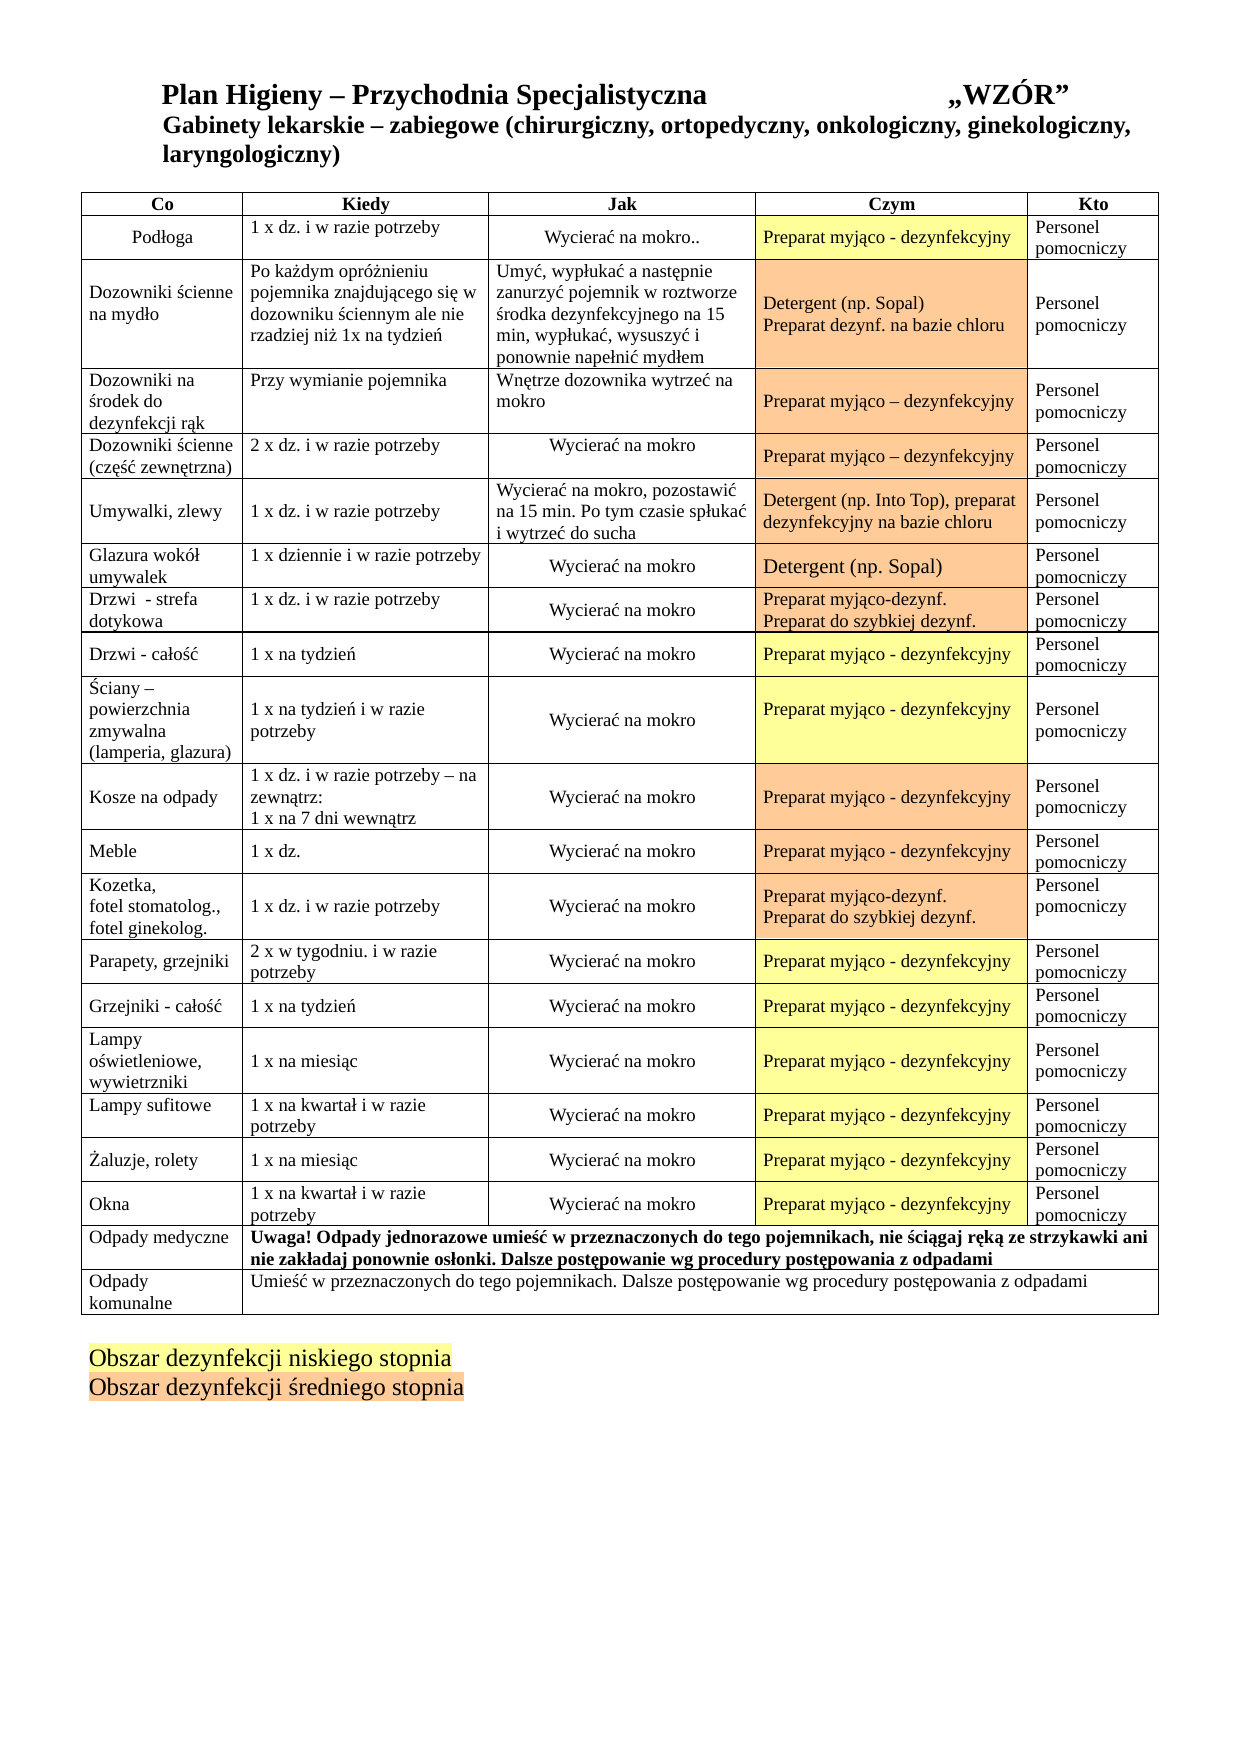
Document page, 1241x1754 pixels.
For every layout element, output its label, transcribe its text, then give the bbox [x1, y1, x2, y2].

table_cell Personel pomocniczy [1028, 633, 1158, 676]
table_cell Personel pomocniczy [1028, 830, 1158, 873]
table_cell Po każdym opróżnieniu pojemnika znajdującego się w dozowniku ściennym ale nie rzadziej niż 1x na tydzień [243, 260, 488, 367]
table_cell Dozowniki na środek do dezynfekcji rąk [82, 369, 242, 433]
table_cell Umieść w przeznaczonych do tego pojemnikach. Dalsze postępowanie wg procedury postępowania z odpadami [243, 1270, 1158, 1313]
table_cell Umyć, wypłukać a następnie zanurzyć pojemnik w roztworze środka dezynfekcyjnego na 15 min, wypłukać, wysuszyć i ponownie napełnić mydłem [489, 260, 755, 367]
table_cell Wycierać na mokro [489, 434, 755, 477]
table_cell Wycierać na mokro [489, 544, 755, 587]
table_cell Preparat myjąco - dezynfekcyjny [756, 1138, 1027, 1181]
table_cell Detergent (np. Sopal) Preparat dezynf. na bazie chloru [756, 260, 1027, 367]
table_cell Żaluzje, rolety [82, 1138, 242, 1181]
table_cell 1 x na miesiąc [243, 1028, 488, 1093]
table_cell 2 x dz. i w razie potrzeby [243, 434, 488, 477]
table_cell Wycierać na mokro [489, 677, 755, 763]
table_cell Personel pomocniczy [1028, 764, 1158, 829]
table_cell Detergent (np. Sopal) [756, 544, 1027, 587]
table_cell Wycierać na mokro [489, 1028, 755, 1093]
table_cell 1 x na tydzień [243, 633, 488, 676]
table_cell Lampy sufitowe [82, 1094, 242, 1137]
table_cell Preparat myjąco - dezynfekcyjny [756, 1028, 1027, 1093]
table_cell Personel pomocniczy [1028, 874, 1158, 938]
table_cell Przy wymianie pojemnika [243, 369, 488, 433]
table_cell Personel pomocniczy [1028, 260, 1158, 367]
subtitle Plan Higieny – Przychodnia Specjalistyczna „WZÓR” [88, 77, 1152, 110]
table_cell Personel pomocniczy [1028, 216, 1158, 259]
table_cell Wnętrze dozownika wytrzeć na mokro [489, 369, 755, 433]
table_cell 1 x na tydzień [243, 984, 488, 1027]
table_cell Wycierać na mokro [489, 1182, 755, 1225]
table_cell Okna [82, 1182, 242, 1225]
table_cell Parapety, grzejniki [82, 940, 242, 983]
table_header Kto [1028, 193, 1158, 214]
table_header Jak [489, 193, 755, 214]
table_cell Personel pomocniczy [1028, 1028, 1158, 1093]
table_cell 2 x w tygodniu. i w razie potrzeby [243, 940, 488, 983]
table_cell Detergent (np. Into Top), preparat dezynfekcyjny na bazie chloru [756, 479, 1027, 543]
table_cell Preparat myjąco - dezynfekcyjny [756, 216, 1027, 259]
table_cell Personel pomocniczy [1028, 479, 1158, 543]
table_header Czym [756, 193, 1027, 214]
table_cell Meble [82, 830, 242, 873]
table_cell 1 x na kwartał i w razie potrzeby [243, 1094, 488, 1137]
table_header Kiedy [243, 193, 488, 214]
table_cell 1 x na tydzień i w razie potrzeby [243, 677, 488, 763]
table_cell Dozowniki ścienne na mydło [82, 260, 242, 367]
table_cell Preparat myjąco-dezynf. Preparat do szybkiej dezynf. [756, 874, 1027, 938]
table_cell Drzwi - strefa dotykowa [82, 588, 242, 631]
table_cell Wycierać na mokro [489, 984, 755, 1027]
text Obszar dezynfekcji średniego stopnia [88, 1372, 1152, 1401]
table_cell Personel pomocniczy [1028, 984, 1158, 1027]
table_cell Personel pomocniczy [1028, 1138, 1158, 1181]
table_cell 1 x dz. i w razie potrzeby – na zewnątrz: 1 x na 7 dni wewnątrz [243, 764, 488, 829]
table_cell Podłoga [82, 216, 242, 259]
table_cell Ściany – powierzchnia zmywalna (lamperia, glazura) [82, 677, 242, 763]
table_cell Drzwi - całość [82, 633, 242, 676]
table_cell Preparat myjąco - dezynfekcyjny [756, 1182, 1027, 1225]
table_cell Preparat myjąco - dezynfekcyjny [756, 764, 1027, 829]
table_cell Personel pomocniczy [1028, 434, 1158, 477]
table_cell 1 x dz. i w razie potrzeby [243, 874, 488, 938]
table_cell Odpady medyczne [82, 1226, 242, 1269]
table_cell 1 x dz. i w razie potrzeby [243, 479, 488, 543]
table_cell Wycierać na mokro [489, 764, 755, 829]
table_cell Personel pomocniczy [1028, 940, 1158, 983]
table_cell Preparat myjąco - dezynfekcyjny [756, 984, 1027, 1027]
table_cell 1 x dz. i w razie potrzeby [243, 216, 488, 259]
table_cell Personel pomocniczy [1028, 677, 1158, 763]
table_cell Personel pomocniczy [1028, 369, 1158, 433]
table_cell Personel pomocniczy [1028, 1182, 1158, 1225]
table_cell Preparat myjąco - dezynfekcyjny [756, 830, 1027, 873]
text Gabinety lekarskie – zabiegowe (chirurgiczny, ortopedyczny, onkologiczny, ginekologiczny, laryngologiczny) [162, 110, 1152, 168]
table_cell Wycierać na mokro [489, 633, 755, 676]
table_cell Glazura wokół umywalek [82, 544, 242, 587]
table_cell Wycierać na mokro [489, 1094, 755, 1137]
table_cell Dozowniki ścienne (część zewnętrzna) [82, 434, 242, 477]
table_cell Preparat myjąco - dezynfekcyjny [756, 940, 1027, 983]
table_cell 1 x dz. [243, 830, 488, 873]
table_cell Umywalki, zlewy [82, 479, 242, 543]
table_cell Wycierać na mokro [489, 1138, 755, 1181]
table_cell Personel pomocniczy [1028, 1094, 1158, 1137]
table_cell Kozetka, fotel stomatolog., fotel ginekolog. [82, 874, 242, 938]
table_cell Preparat myjąco-dezynf. Preparat do szybkiej dezynf. [756, 588, 1027, 631]
table_cell Preparat myjąco – dezynfekcyjny [756, 434, 1027, 477]
table_cell Wycierać na mokro [489, 940, 755, 983]
table_cell Kosze na odpady [82, 764, 242, 829]
table_cell Preparat myjąco - dezynfekcyjny [756, 633, 1027, 676]
table_cell Personel pomocniczy [1028, 588, 1158, 631]
table_cell Lampy oświetleniowe, wywietrzniki [82, 1028, 242, 1093]
table_cell 1 x dziennie i w razie potrzeby [243, 544, 488, 587]
table_cell Wycierać na mokro [489, 874, 755, 938]
table_cell Personel pomocniczy [1028, 544, 1158, 587]
table_cell Grzejniki - całość [82, 984, 242, 1027]
table_cell 1 x dz. i w razie potrzeby [243, 588, 488, 631]
table_cell 1 x na kwartał i w razie potrzeby [243, 1182, 488, 1225]
table_cell Preparat myjąco - dezynfekcyjny [756, 1094, 1027, 1137]
table_cell Wycierać na mokro [489, 830, 755, 873]
table_cell Preparat myjąco – dezynfekcyjny [756, 369, 1027, 433]
table_cell Wycierać na mokro [489, 588, 755, 631]
table_cell Wycierać na mokro, pozostawić na 15 min. Po tym czasie spłukać i wytrzeć do sucha [489, 479, 755, 543]
table_cell Odpady komunalne [82, 1270, 242, 1313]
table_header Co [82, 193, 242, 214]
table_cell Wycierać na mokro.. [489, 216, 755, 259]
table_cell Uwaga! Odpady jednorazowe umieść w przeznaczonych do tego pojemnikach, nie ściągaj ręką ze strzykawki ani nie zakładaj ponownie osłonki. Dalsze postępowanie wg procedury postępowania z odpadami [243, 1226, 1158, 1269]
text Obszar dezynfekcji niskiego stopnia [88, 1343, 1152, 1372]
table_cell 1 x na miesiąc [243, 1138, 488, 1181]
table_cell Preparat myjąco - dezynfekcyjny [756, 677, 1027, 763]
